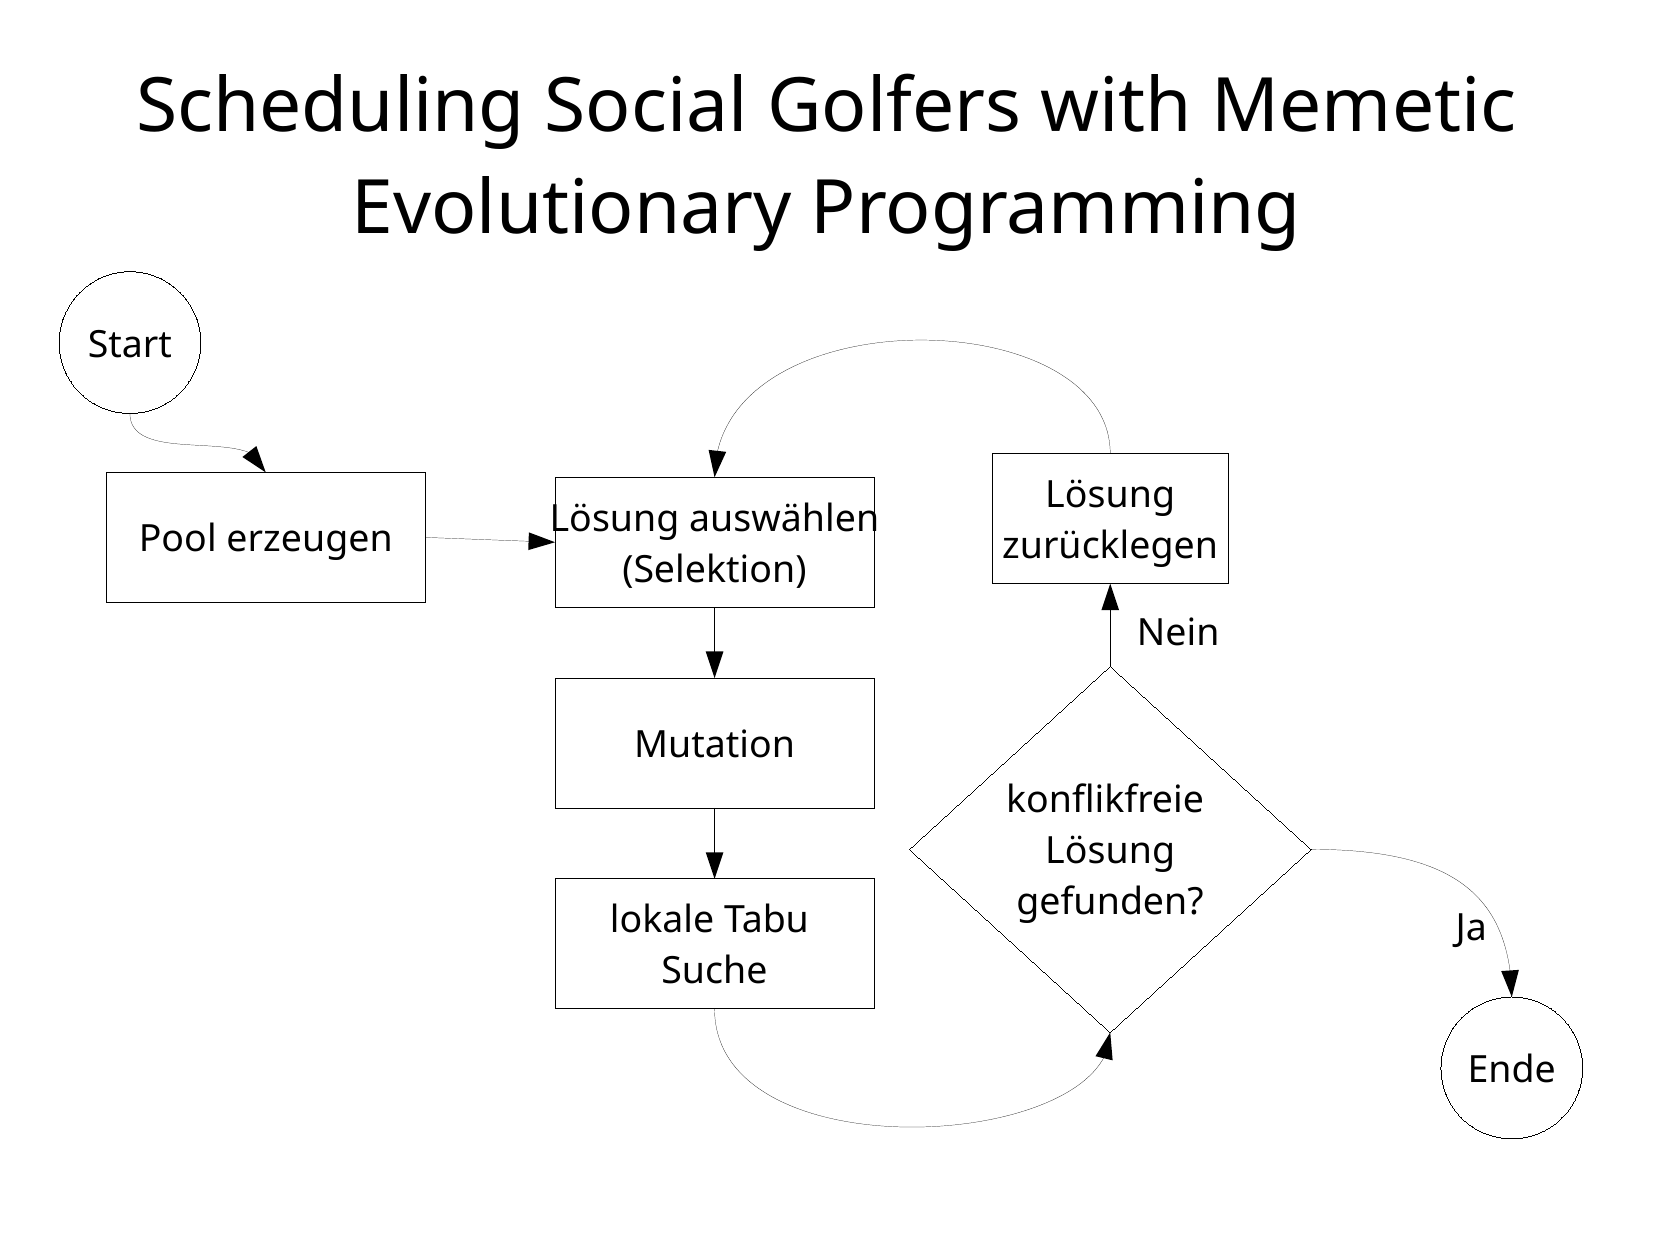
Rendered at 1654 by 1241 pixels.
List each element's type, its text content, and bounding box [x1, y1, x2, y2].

text_box Start [59, 271, 201, 414]
text_box lokale Tabu Suche [555, 878, 875, 1009]
title Scheduling Social Golfers with Memetic Evolutionary Programming [82, 46, 1571, 260]
text_box Ende [1440, 996, 1583, 1139]
text_box Pool erzeugen [106, 472, 426, 603]
text_box Mutation [555, 678, 875, 809]
text_box Lösung auswählen (Selektion) [555, 477, 875, 608]
text_box Ja [1440, 893, 1571, 962]
text_box Nein [1122, 597, 1252, 667]
text_box Lösung zurücklegen [992, 453, 1229, 584]
text_box konflikfreie Lösung gefunden? [909, 666, 1311, 1032]
